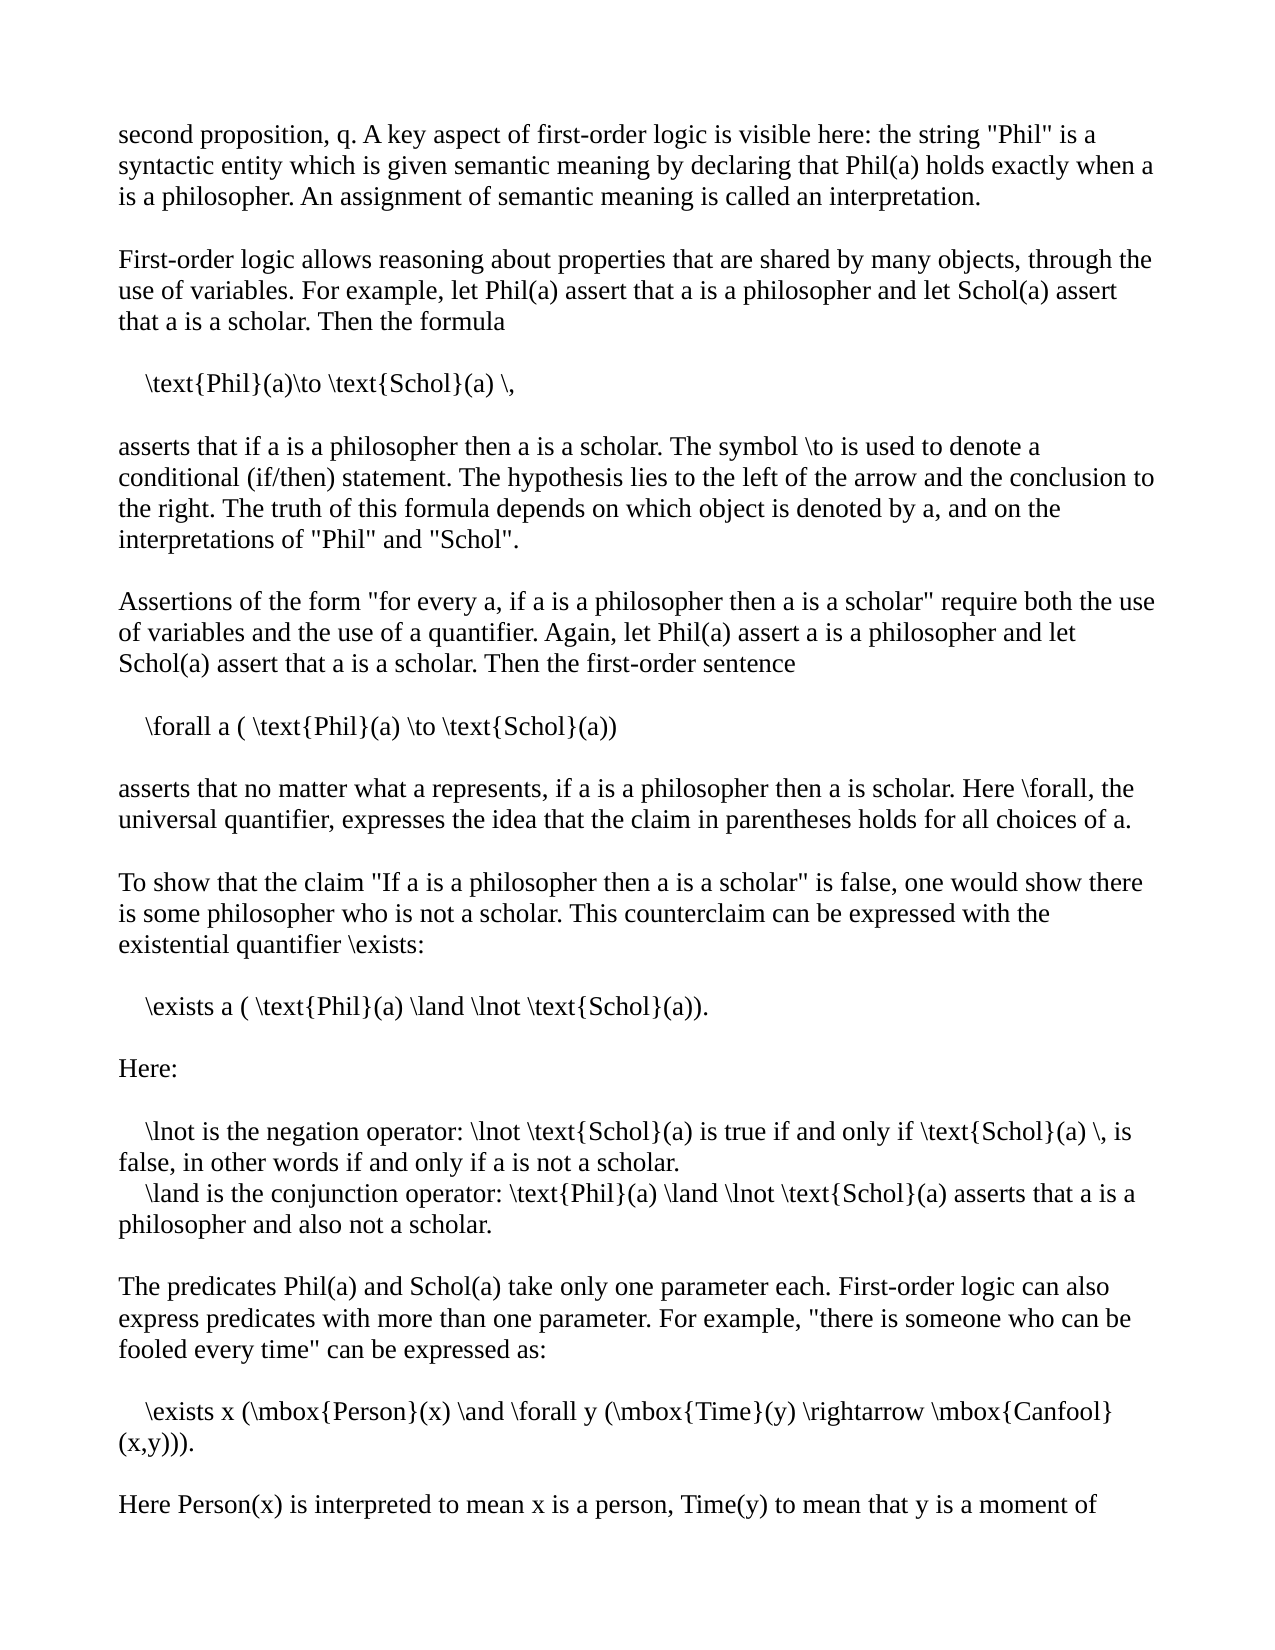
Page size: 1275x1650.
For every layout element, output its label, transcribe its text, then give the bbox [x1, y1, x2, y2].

text \exists a ( \text{Phil}(a) \land \lnot \text{Schol}(a)). [118, 990, 1157, 1021]
text Here: [118, 1052, 1157, 1084]
text Assertions of the form "for every a, if a is a philosopher then a is a scholar" require both the use of variables and the use of a quantifier. Again, let Phil(a) assert a is a philosopher and let Schol(a) assert that a is a scholar. Then the first-order sentence [118, 585, 1157, 679]
text asserts that if a is a philosopher then a is a scholar. The symbol \to is used to denote a conditional (if/then) statement. The hypothesis lies to the left of the arrow and the conclusion to the right. The truth of this formula depends on which object is denoted by a, and on the interpretations of "Phil" and "Schol". [118, 429, 1157, 554]
text \forall a ( \text{Phil}(a) \to \text{Schol}(a)) [118, 710, 1157, 741]
text asserts that no matter what a represents, if a is a philosopher then a is scholar. Here \forall, the universal quantifier, expresses the idea that the claim in parentheses holds for all choices of a. [118, 772, 1157, 834]
text \land is the conjunction operator: \text{Phil}(a) \land \lnot \text{Schol}(a) asserts that a is a philosopher and also not a scholar. [118, 1177, 1157, 1239]
text First-order logic allows reasoning about properties that are shared by many objects, through the use of variables. For example, let Phil(a) assert that a is a philosopher and let Schol(a) assert that a is a scholar. Then the formula [118, 243, 1157, 336]
text \text{Phil}(a)\to \text{Schol}(a) \, [118, 367, 1157, 398]
text The predicates Phil(a) and Schol(a) take only one parameter each. First-order logic can also express predicates with more than one parameter. For example, "there is someone who can be fooled every time" can be expressed as: [118, 1271, 1157, 1364]
text second proposition, q. A key aspect of first-order logic is visible here: the string "Phil" is a syntactic entity which is given semantic meaning by declaring that Phil(a) holds exactly when a is a philosopher. An assignment of semantic meaning is called an interpretation. [118, 118, 1157, 212]
text Here Person(x) is interpreted to mean x is a person, Time(y) to mean that y is a moment of [118, 1488, 1157, 1520]
text To show that the claim "If a is a philosopher then a is a scholar" is false, one would show there is some philosopher who is not a scholar. This counterclaim can be expressed with the existential quantifier \exists: [118, 866, 1157, 959]
text \lnot is the negation operator: \lnot \text{Schol}(a) is true if and only if \text{Schol}(a) \, is false, in other words if and only if a is not a scholar. [118, 1115, 1157, 1177]
text \exists x (\mbox{Person}(x) \and \forall y (\mbox{Time}(y) \rightarrow \mbox{Canfool}(x,y))). [118, 1395, 1157, 1457]
